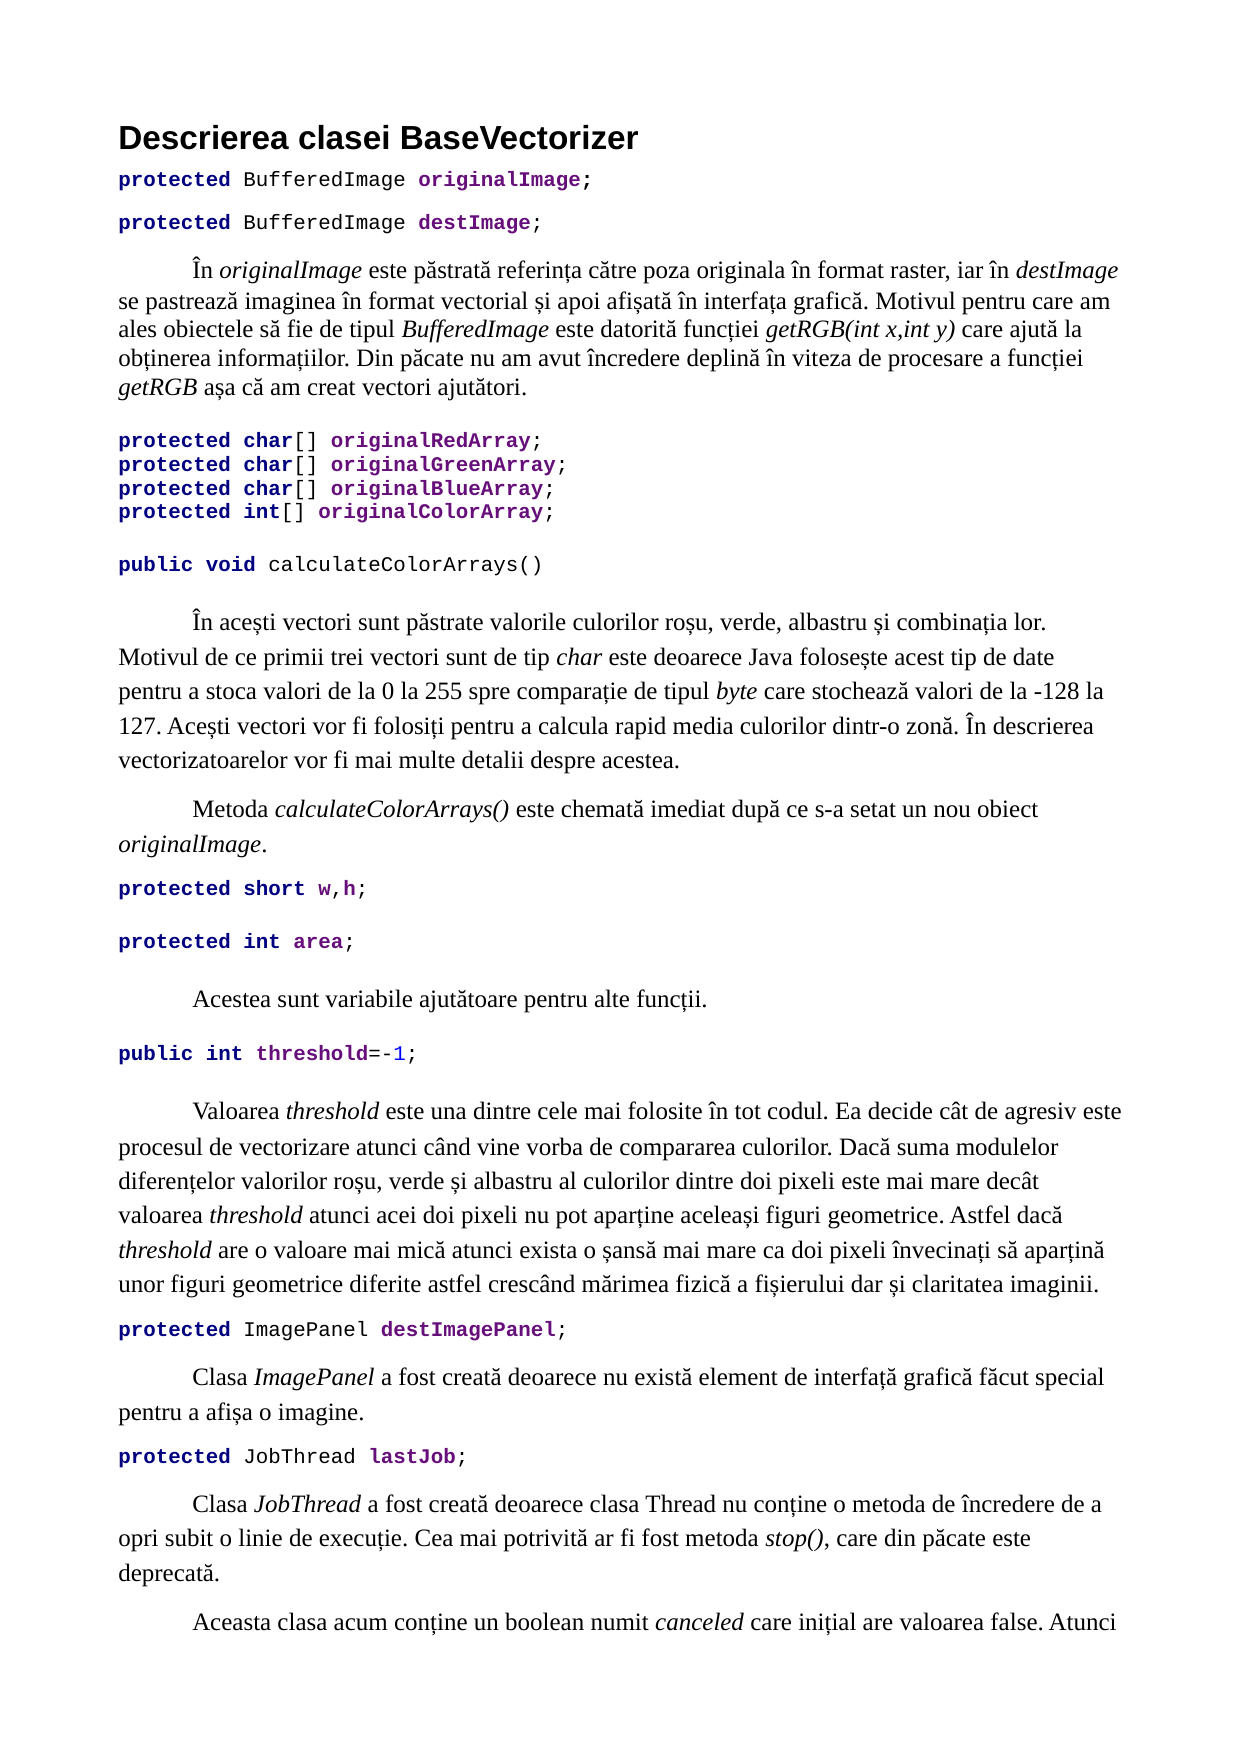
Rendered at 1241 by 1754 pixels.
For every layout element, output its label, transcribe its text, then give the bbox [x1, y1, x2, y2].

text protected char[] originalRedArray; [118, 430, 1122, 454]
text protected short w,h; [118, 878, 1122, 902]
subtitle Descrierea clasei BaseVectorizer [118, 118, 1122, 157]
text Clasa JobThread a fost creată deoarece clasa Thread nu conține o metoda de încredere de a opri subit o linie de execuție. Cea mai potrivită ar fi fost metoda stop(), care din păcate este deprecată. [118, 1489, 1122, 1587]
text Acestea sunt variabile ajutătoare pentru alte funcții. [118, 984, 1122, 1014]
text protected char[] originalGreenArray; [118, 454, 1122, 477]
text Valoarea threshold este una dintre cele mai folosite în tot codul. Ea decide cât de agresiv este procesul de vectorizare atunci când vine vorba de compararea culorilor. Dacă suma modulelor diferențelor valorilor roșu, verde și albastru al culorilor dintre doi pixeli este mai mare decât valoarea threshold atunci acei doi pixeli nu pot aparține aceleași figuri geometrice. Astfel dacă threshold are o valoare mai mică atunci exista o șansă mai mare ca doi pixeli învecinați să aparțină unor figuri geometrice diferite astfel crescând mărimea fizică a fișierului dar și claritatea imaginii. [118, 1096, 1122, 1298]
text protected BufferedImage originalImage; [118, 169, 1122, 193]
text public void calculateColorArrays() [118, 554, 1122, 578]
text Aceasta clasa acum conține un boolean numit canceled care inițial are valoarea false. Atunci [118, 1607, 1122, 1636]
text În acești vectori sunt păstrate valorile culorilor roșu, verde, albastru și combinația lor. Motivul de ce primii trei vectori sunt de tip char este deoarece Java folosește acest tip de date pentru a stoca valori de la 0 la 255 spre comparație de tipul byte care stochează valori de la -128 la 127. Acești vectori vor fi folosiți pentru a calcula rapid media culorilor dintr-o zonă. În descrierea vectorizatoarelor vor fi mai multe detalii despre acestea. [118, 607, 1122, 774]
text Clasa ImagePanel a fost creată deoarece nu există element de interfață grafică făcut special pentru a afișa o imagine. [118, 1362, 1122, 1426]
text Metoda calculateColorArrays() este chemată imediat după ce s-a setat un nou obiect originalImage. [118, 794, 1122, 858]
text protected char[] originalBlueArray; [118, 477, 1122, 501]
text protected BufferedImage destImage; [118, 212, 1122, 236]
text protected ImagePanel destImagePanel; [118, 1319, 1122, 1342]
text protected JobThread lastJob; [118, 1446, 1122, 1469]
text În originalImage este păstrată referința către poza originala în format raster, iar în destImage se pastrează imaginea în format vectorial și apoi afișată în interfața grafică. Motivul pentru care am ales obiectele să fie de tipul BufferedImage este datorită funcției getRGB(int x,int y) care ajută la obținerea informațiilor. Din păcate nu am avut încredere deplină în viteza de procesare a funcției getRGB așa că am creat vectori ajutători. [118, 255, 1122, 401]
text protected int[] originalColorArray; [118, 501, 1122, 525]
text public int threshold=-1; [118, 1043, 1122, 1067]
text protected int area; [118, 931, 1122, 955]
